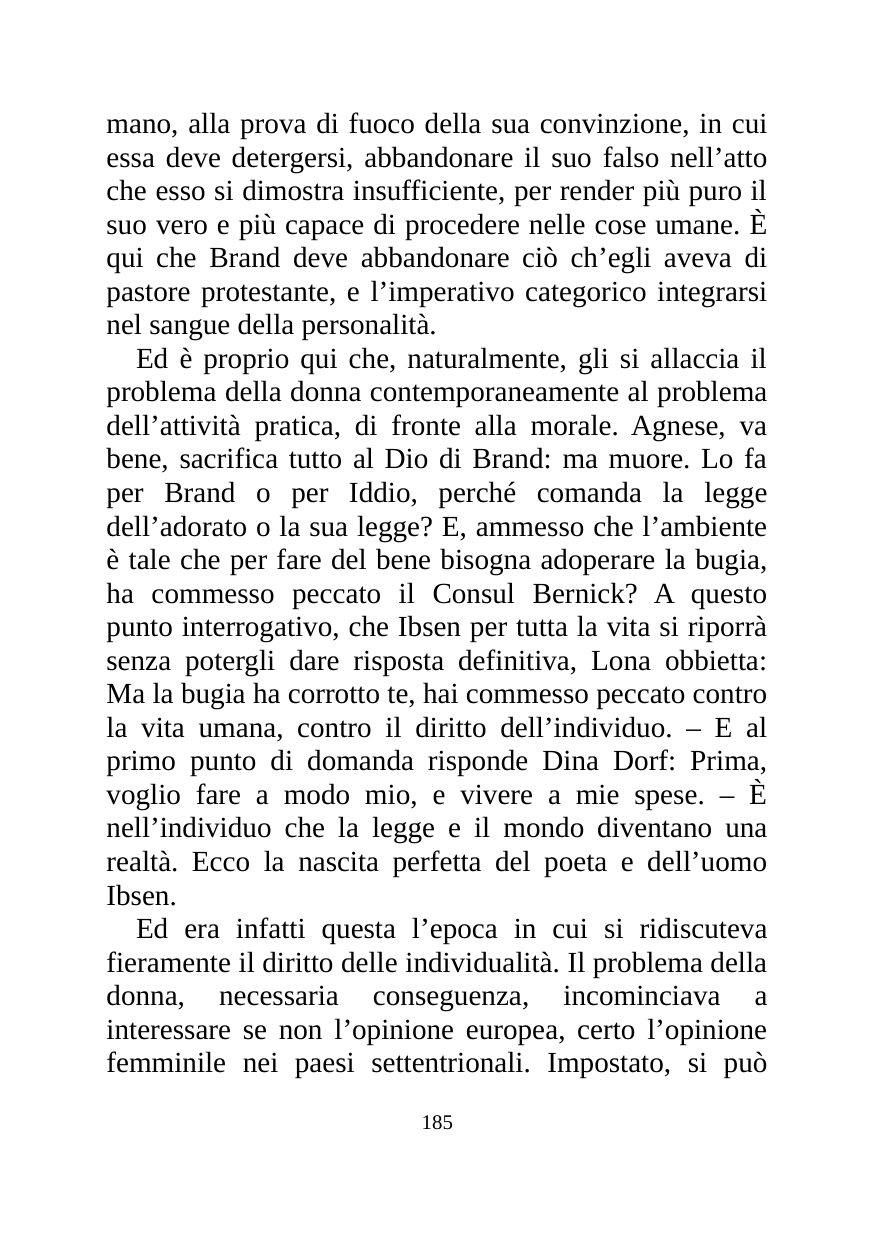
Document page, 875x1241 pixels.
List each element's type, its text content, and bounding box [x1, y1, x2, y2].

text mano, alla prova di fuoco della sua convinzione, in cui essa deve detergersi, abbandonare il suo falso nell’atto che esso si dimostra insufficiente, per render più puro il suo vero e più capace di procedere nelle cose umane. È qui che Brand deve abbandonare ciò ch’egli aveva di pastore protestante, e l’imperativo categorico integrarsi nel sangue della personalità. [106, 106, 768, 341]
text Ed era infatti questa l’epoca in cui si ridiscuteva fieramente il diritto delle individualità. Il problema della donna, necessaria conseguenza, incominciava a interessare se non l’opinione europea, certo l’opinione femminile nei paesi settentrionali. Impostato, si può [106, 911, 768, 1079]
text Ed è proprio qui che, naturalmente, gli si allaccia il problema della donna contemporaneamente al problema dell’attività pratica, di fronte alla morale. Agnese, va bene, sacrifica tutto al Dio di Brand: ma muore. Lo fa per Brand o per Iddio, perché comanda la legge dell’adorato o la sua legge? E, ammesso che l’ambiente è tale che per fare del bene bisogna adoperare la bugia, ha commesso peccato il Consul Bernick? A questo punto interrogativo, che Ibsen per tutta la vita si riporrà senza potergli dare risposta definitiva, Lona obbietta: Ma la bugia ha corrotto te, hai commesso peccato contro la vita umana, contro il diritto dell’individuo. – E al primo punto di domanda risponde Dina Dorf: Prima, voglio fare a modo mio, e vivere a mie spese. – È nell’individuo che la legge e il mondo diventano una realtà. Ecco la nascita perfetta del poeta e dell’uomo Ibsen. [106, 341, 768, 911]
